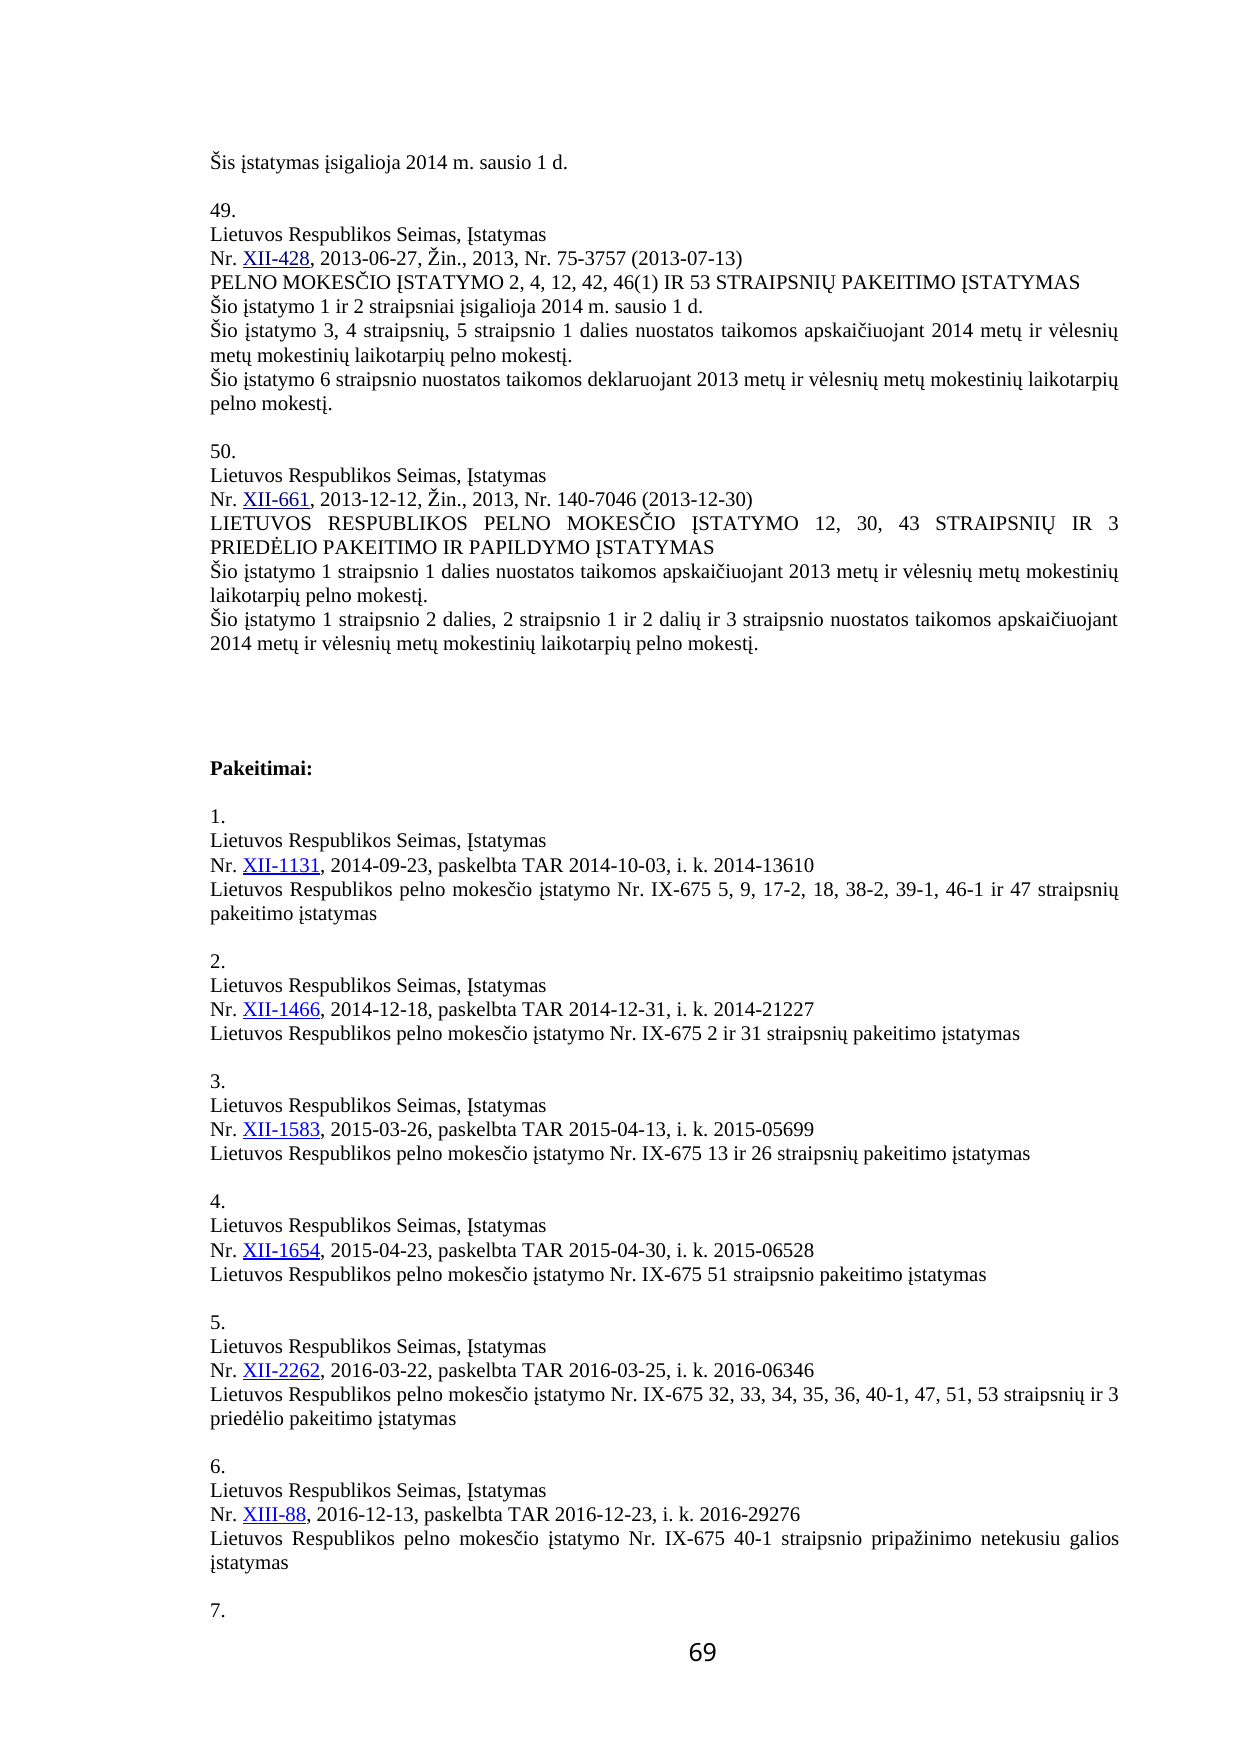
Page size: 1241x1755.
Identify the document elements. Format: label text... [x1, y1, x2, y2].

text Lietuvos Respublikos Seimas, Įstatymas [210, 1093, 1120, 1117]
text Nr. XII-1466, 2014-12-18, paskelbta TAR 2014-12-31, i. k. 2014-21227 [210, 997, 1120, 1021]
text Lietuvos Respublikos Seimas, Įstatymas [210, 1478, 1120, 1502]
text Lietuvos Respublikos Seimas, Įstatymas [210, 463, 1120, 487]
text Nr. XII-1583, 2015-03-26, paskelbta TAR 2015-04-13, i. k. 2015-05699 [210, 1117, 1120, 1141]
text 3. [210, 1069, 1120, 1093]
text Lietuvos Respublikos Seimas, Įstatymas [210, 1334, 1120, 1358]
text Lietuvos Respublikos pelno mokesčio įstatymo Nr. IX-675 2 ir 31 straipsnių pakeitimo įstatymas [210, 1021, 1120, 1045]
text Lietuvos Respublikos pelno mokesčio įstatymo Nr. IX-675 51 straipsnio pakeitimo įstatymas [210, 1262, 1120, 1286]
text 7. [210, 1598, 1120, 1622]
text Šio įstatymo 6 straipsnio nuostatos taikomos deklaruojant 2013 metų ir vėlesnių metų mokestinių laikotarpių pelno mokestį. [210, 367, 1120, 415]
text 50. [210, 439, 1120, 463]
text Lietuvos Respublikos pelno mokesčio įstatymo Nr. IX-675 5, 9, 17-2, 18, 38-2, 39-1, 46-1 ir 47 straipsnių pakeitimo įstatymas [210, 877, 1120, 925]
text 6. [210, 1454, 1120, 1478]
text Lietuvos Respublikos pelno mokesčio įstatymo Nr. IX-675 32, 33, 34, 35, 36, 40-1, 47, 51, 53 straipsnių ir 3 priedėlio pakeitimo įstatymas [210, 1382, 1120, 1430]
text LIETUVOS RESPUBLIKOS PELNO MOKESČIO ĮSTATYMO 12, 30, 43 STRAIPSNIŲ IR 3 PRIEDĖLIO PAKEITIMO IR PAPILDYMO ĮSTATYMAS [210, 511, 1120, 559]
text Lietuvos Respublikos Seimas, Įstatymas [210, 1213, 1120, 1237]
text Šis įstatymas įsigalioja 2014 m. sausio 1 d. [210, 150, 1120, 174]
text Šio įstatymo 1 straipsnio 1 dalies nuostatos taikomos apskaičiuojant 2013 metų ir vėlesnių metų mokestinių laikotarpių pelno mokestį. [210, 559, 1120, 607]
text Šio įstatymo 1 ir 2 straipsniai įsigalioja 2014 m. sausio 1 d. [210, 294, 1120, 318]
text Lietuvos Respublikos Seimas, Įstatymas [210, 222, 1120, 246]
text Šio įstatymo 3, 4 straipsnių, 5 straipsnio 1 dalies nuostatos taikomos apskaičiuojant 2014 metų ir vėlesnių metų mokestinių laikotarpių pelno mokestį. [210, 318, 1120, 367]
text Nr. XII-1131, 2014-09-23, paskelbta TAR 2014-10-03, i. k. 2014-13610 [210, 852, 1120, 877]
text Nr. XIII-88, 2016-12-13, paskelbta TAR 2016-12-23, i. k. 2016-29276 [210, 1502, 1120, 1526]
text Nr. XII-661, 2013-12-12, Žin., 2013, Nr. 140-7046 (2013-12-30) [210, 487, 1120, 511]
text 4. [210, 1189, 1120, 1213]
text Nr. XII-428, 2013-06-27, Žin., 2013, Nr. 75-3757 (2013-07-13) [210, 246, 1120, 270]
text PELNO MOKESČIO ĮSTATYMO 2, 4, 12, 42, 46(1) IR 53 STRAIPSNIŲ PAKEITIMO ĮSTATYMAS [210, 270, 1120, 294]
text Lietuvos Respublikos pelno mokesčio įstatymo Nr. IX-675 40-1 straipsnio pripažinimo netekusiu galios įstatymas [210, 1526, 1120, 1574]
text 5. [210, 1310, 1120, 1334]
text Nr. XII-2262, 2016-03-22, paskelbta TAR 2016-03-25, i. k. 2016-06346 [210, 1358, 1120, 1382]
text Nr. XII-1654, 2015-04-23, paskelbta TAR 2015-04-30, i. k. 2015-06528 [210, 1237, 1120, 1262]
text Lietuvos Respublikos Seimas, Įstatymas [210, 973, 1120, 997]
text Pakeitimai: [210, 756, 1120, 780]
text 49. [210, 198, 1120, 222]
text Lietuvos Respublikos Seimas, Įstatymas [210, 828, 1120, 852]
text 1. [210, 804, 1120, 828]
text 2. [210, 949, 1120, 973]
text Lietuvos Respublikos pelno mokesčio įstatymo Nr. IX-675 13 ir 26 straipsnių pakeitimo įstatymas [210, 1141, 1120, 1165]
text Šio įstatymo 1 straipsnio 2 dalies, 2 straipsnio 1 ir 2 dalių ir 3 straipsnio nuostatos taikomos apskaičiuojant 2014 metų ir vėlesnių metų mokestinių laikotarpių pelno mokestį. [210, 607, 1120, 655]
